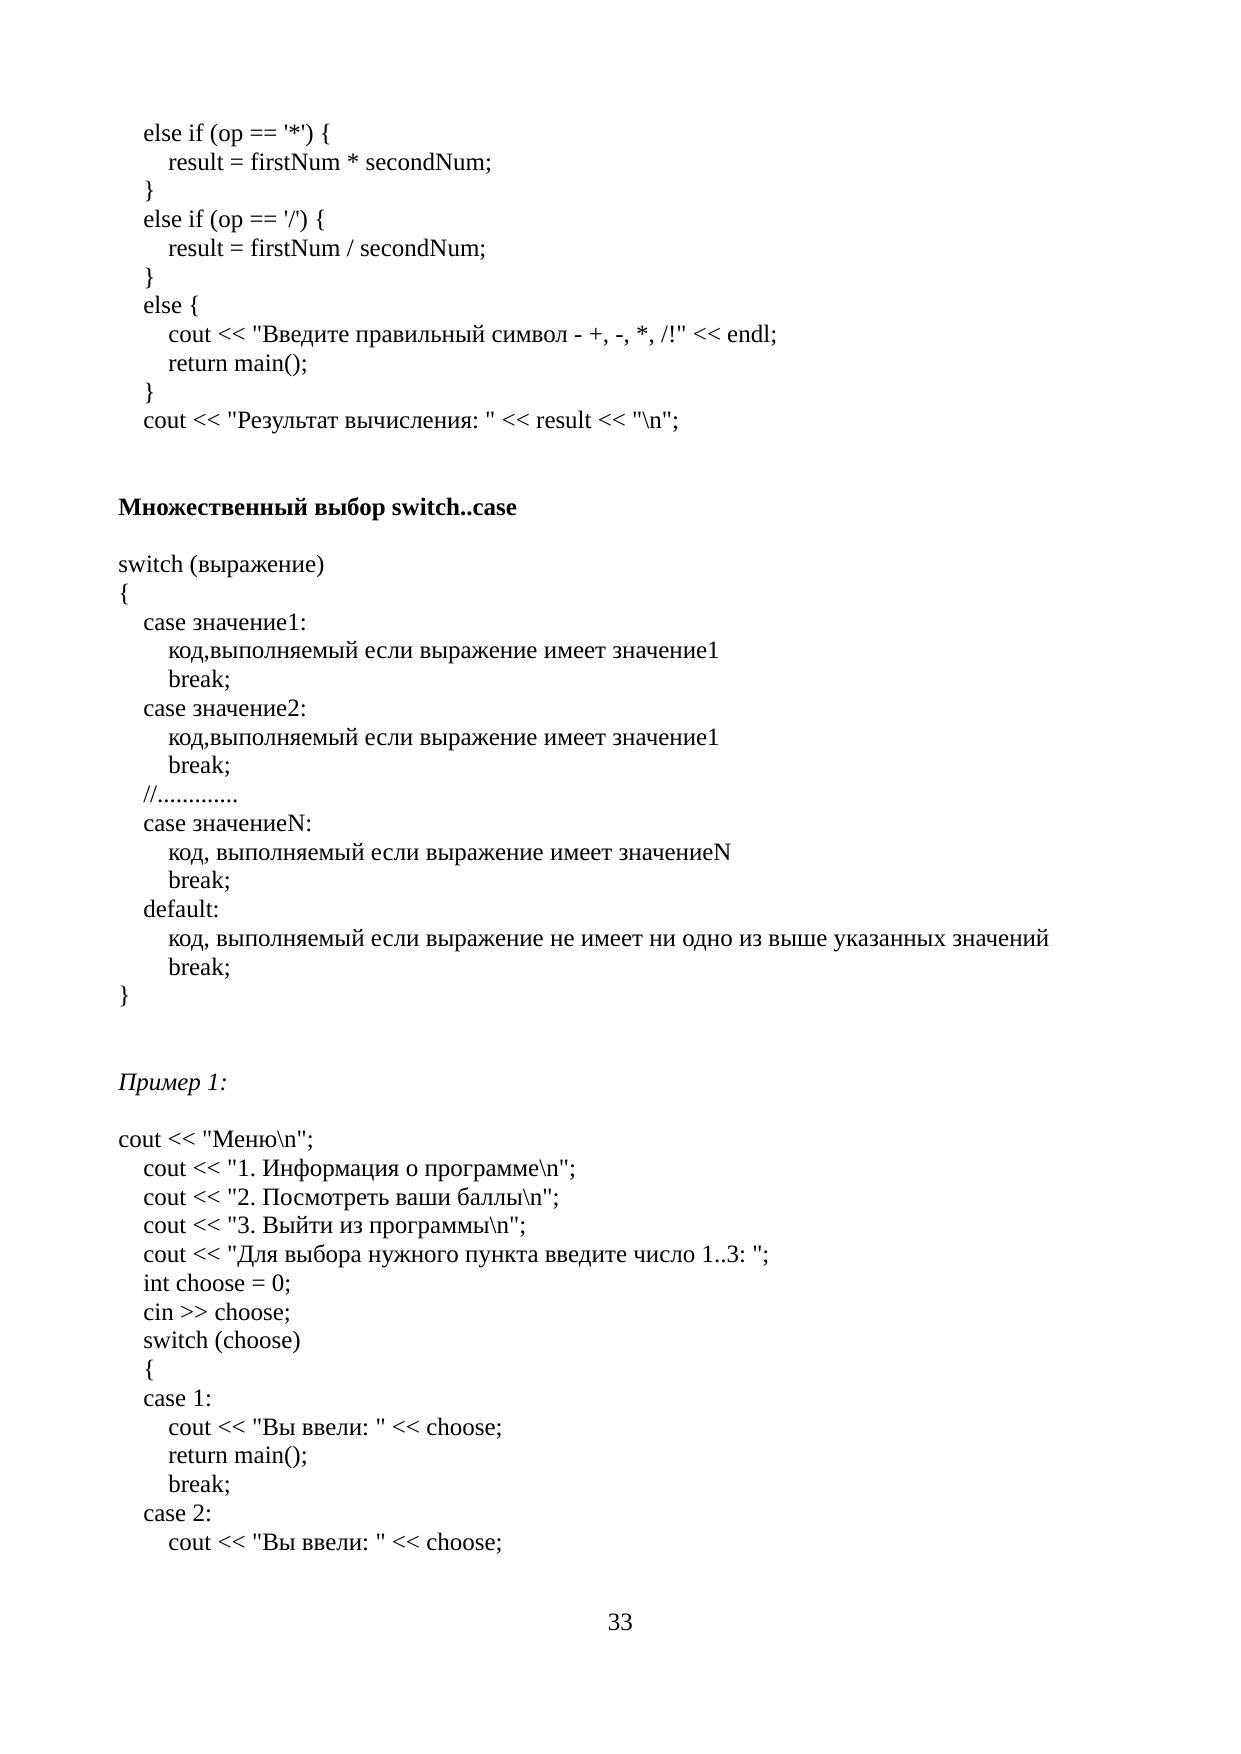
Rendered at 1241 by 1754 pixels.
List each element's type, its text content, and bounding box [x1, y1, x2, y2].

text cout << "Для выбора нужного пункта введите число 1..3: "; [118, 1239, 1122, 1268]
text } [118, 176, 1122, 204]
text код, выполняемый если выражение не имеет ни одно из выше указанных значений [118, 923, 1122, 952]
text int choose = 0; [118, 1268, 1122, 1297]
text cout << "Вы ввели: " << choose; [118, 1412, 1122, 1441]
text break; [118, 866, 1122, 894]
text cout << "Вы ввели: " << choose; [118, 1527, 1122, 1556]
text switch (выражение) [118, 549, 1122, 578]
text cout << "3. Выйти из программы\n"; [118, 1211, 1122, 1239]
text case значениеN: [118, 808, 1122, 837]
text cin >> choose; [118, 1297, 1122, 1326]
text } [118, 262, 1122, 291]
text cout << "Меню\n"; [118, 1124, 1122, 1153]
text case значение2: [118, 693, 1122, 722]
text default: [118, 894, 1122, 923]
text код, выполняемый если выражение имеет значениеN [118, 837, 1122, 866]
text { [118, 1354, 1122, 1383]
text else if (op == '/') { [118, 204, 1122, 233]
text код,выполняемый если выражение имеет значение1 [118, 722, 1122, 751]
text код,выполняемый если выражение имеет значение1 [118, 636, 1122, 664]
text break; [118, 664, 1122, 693]
text } [118, 981, 1122, 1009]
text Пример 1: [118, 1067, 1122, 1096]
text result = firstNum / secondNum; [118, 233, 1122, 262]
text //............. [118, 779, 1122, 808]
text case 1: [118, 1383, 1122, 1412]
text else { [118, 291, 1122, 319]
text break; [118, 751, 1122, 779]
text return main(); [118, 348, 1122, 377]
text else if (op == '*') { [118, 118, 1122, 147]
text switch (choose) [118, 1326, 1122, 1354]
text return main(); [118, 1441, 1122, 1469]
text cout << "Введите правильный символ - +, -, *, /!" << endl; [118, 319, 1122, 348]
text cout << "1. Информация о программе\n"; [118, 1153, 1122, 1182]
text case значение1: [118, 607, 1122, 636]
text Множественный выбор switch..case [118, 492, 1122, 521]
text } [118, 377, 1122, 406]
text break; [118, 1469, 1122, 1498]
text break; [118, 952, 1122, 981]
text result = firstNum * secondNum; [118, 147, 1122, 176]
text case 2: [118, 1498, 1122, 1527]
text { [118, 578, 1122, 607]
text cout << "Результат вычисления: " << result << "\n"; [118, 406, 1122, 434]
text cout << "2. Посмотреть ваши баллы\n"; [118, 1182, 1122, 1211]
